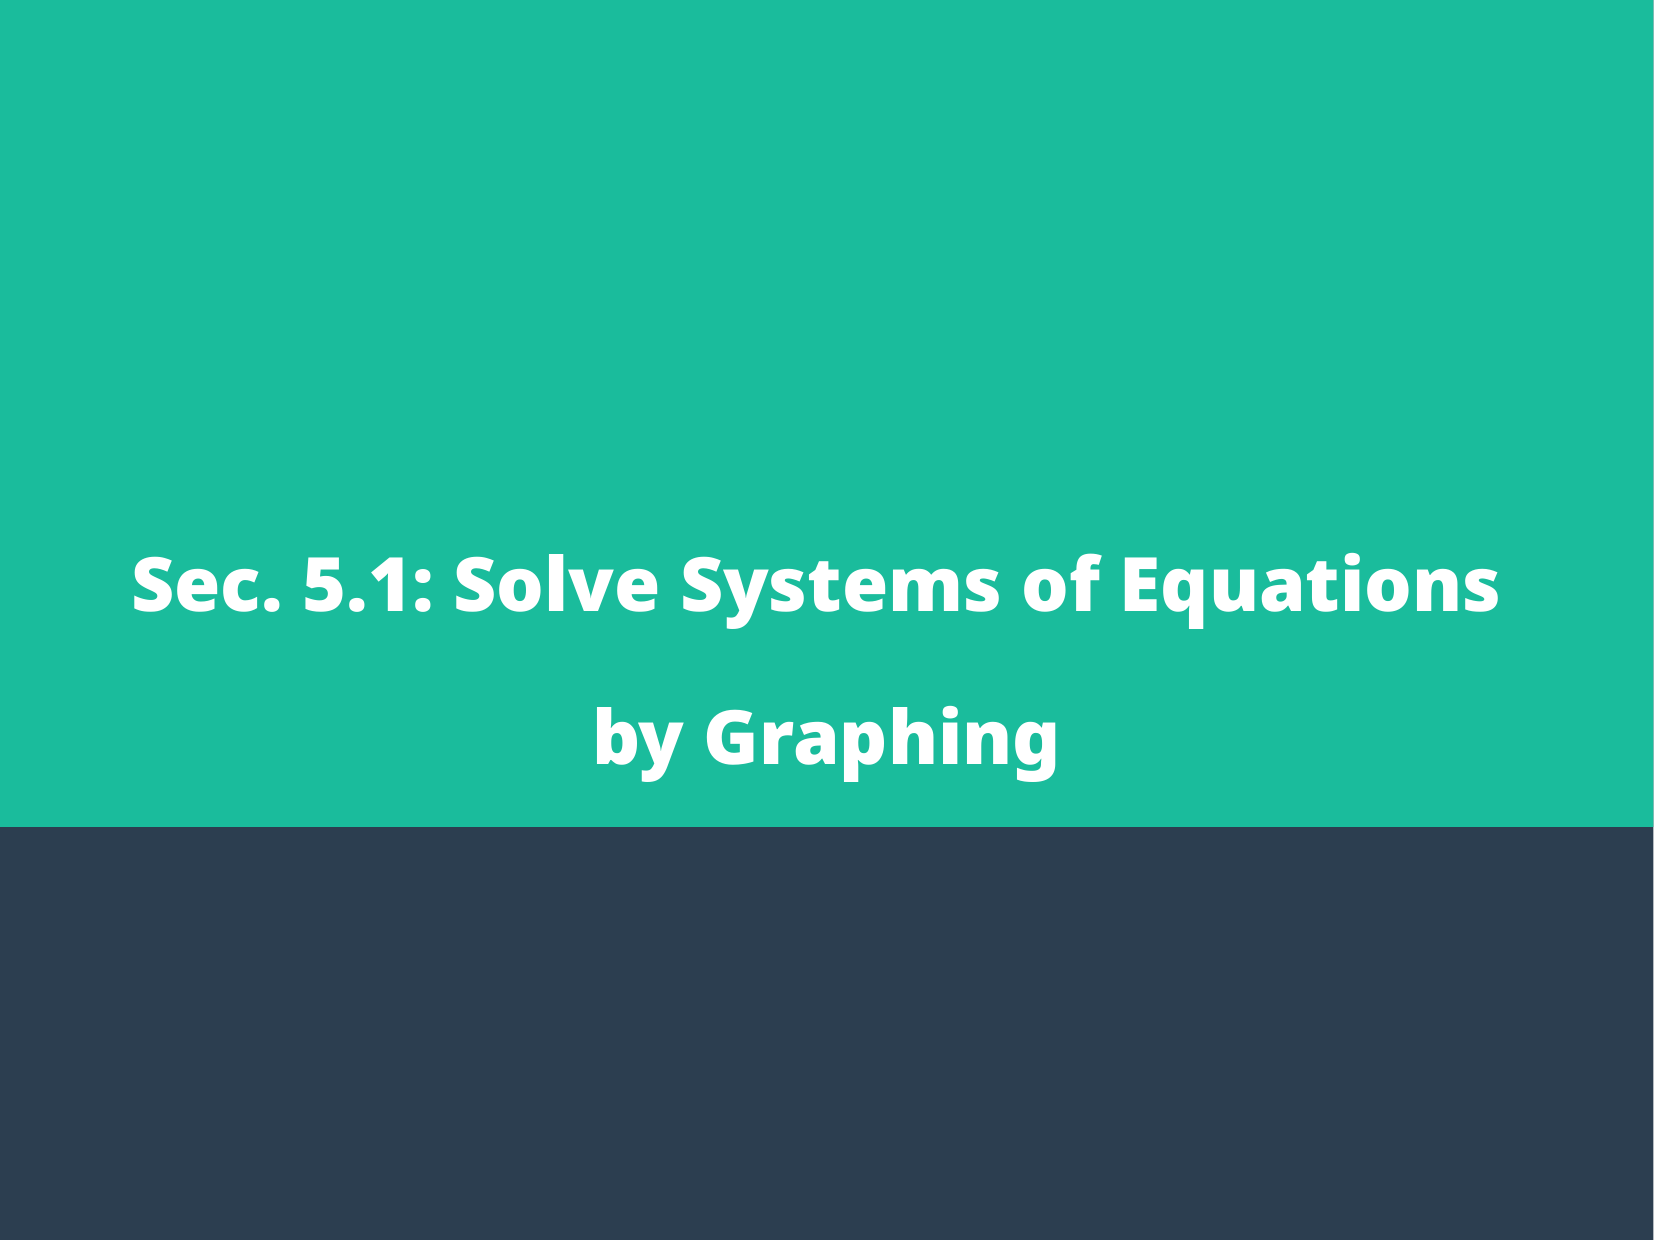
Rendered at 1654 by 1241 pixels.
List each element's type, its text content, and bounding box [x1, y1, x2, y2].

title Sec. 5.1: Solve Systems of Equations by Graphing [59, 480, 1595, 778]
